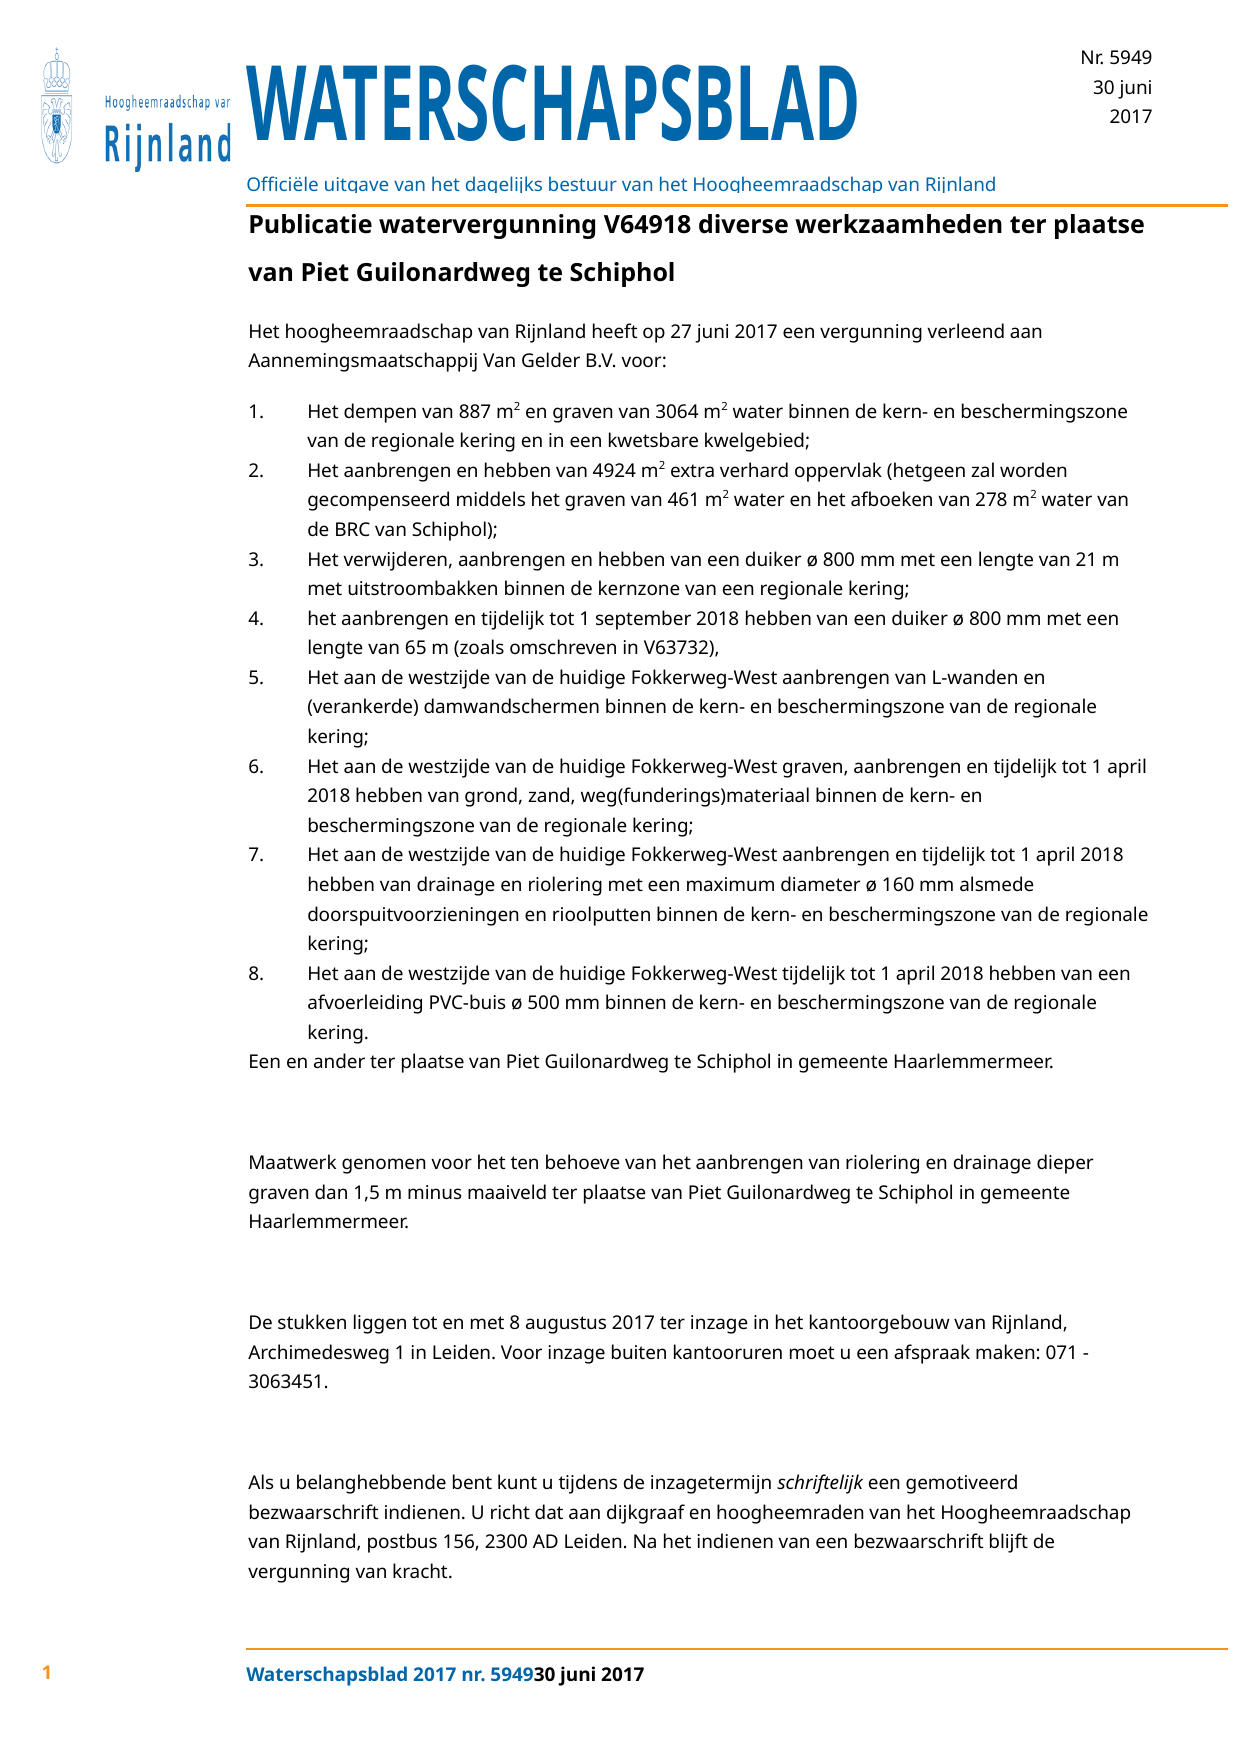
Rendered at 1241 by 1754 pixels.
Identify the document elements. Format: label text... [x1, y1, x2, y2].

text Maatwerk genomen voor het ten behoeve van het aanbrengen van riolering en drainage dieper graven dan 1,5 m minus maaiveld ter plaatse van Piet Guilonardweg te Schiphol in gemeente Haarlemmermeer. [248, 1149, 1152, 1234]
list Het aanbrengen en hebben van 4924 m2 extra verhard oppervlak (hetgeen zal worden gecompenseerd middels het graven van 461 m2 water en het afboeken van 278 m2 water van de BRC van Schiphol); [248, 457, 1152, 542]
list het aanbrengen en tijdelijk tot 1 september 2018 hebben van een duiker ø 800 mm met een lengte van 65 m (zoals omschreven in V63732), [248, 605, 1152, 660]
list Het aan de westzijde van de huidige Fokkerweg-West tijdelijk tot 1 april 2018 hebben van een afvoerleiding PVC-buis ø 500 mm binnen de kern- en beschermingszone van de regionale kering. [248, 960, 1152, 1045]
text Als u belanghebbende bent kunt u tijdens de inzagetermijn schriftelijk een gemotiveerd bezwaarschrift indienen. U richt dat aan dijkgraaf en hoogheemraden van het Hoogheemraadschap van Rijnland, postbus 156, 2300 AD Leiden. Na het indienen van een bezwaarschrift blijft de vergunning van kracht. [248, 1469, 1152, 1584]
text De stukken liggen tot en met 8 augustus 2017 ter inzage in het kantoorgebouw van Rijnland, Archimedesweg 1 in Leiden. Voor inzage buiten kantooruren moet u een afspraak maken: 071 - 3063451. [248, 1309, 1152, 1394]
list Het dempen van 887 m2 en graven van 3064 m2 water binnen de kern- en beschermingszone van de regionale kering en in een kwetsbare kwelgebied; [248, 398, 1152, 453]
text Publicatie watervergunning V64918 diverse werkzaamheden ter plaatse van Piet Guilonardweg te Schiphol [248, 207, 1152, 288]
text Een en ander ter plaatse van Piet Guilonardweg te Schiphol in gemeente Haarlemmermeer. [248, 1049, 1152, 1074]
list Het aan de westzijde van de huidige Fokkerweg-West aanbrengen en tijdelijk tot 1 april 2018 hebben van drainage en riolering met een maximum diameter ø 160 mm alsmede doorspuitvoorzieningen en rioolputten binnen de kern- en beschermingszone van de regionale kering; [248, 842, 1152, 956]
text Het hoogheemraadschap van Rijnland heeft op 27 juni 2017 een vergunning verleend aan Aannemingsmaatschappij Van Gelder B.V. voor: [248, 318, 1152, 373]
picture [41, 47, 231, 172]
list Het aan de westzijde van de huidige Fokkerweg-West graven, aanbrengen en tijdelijk tot 1 april 2018 hebben van grond, zand, weg(funderings)materiaal binnen de kern- en beschermingszone van de regionale kering; [248, 753, 1152, 838]
list Het aan de westzijde van de huidige Fokkerweg-West aanbrengen van L-wanden en (verankerde) damwandschermen binnen de kern- en beschermingszone van de regionale kering; [248, 664, 1152, 749]
list Het verwijderen, aanbrengen en hebben van een duiker ø 800 mm met een lengte van 21 m met uitstroombakken binnen de kernzone van een regionale kering; [248, 546, 1152, 601]
